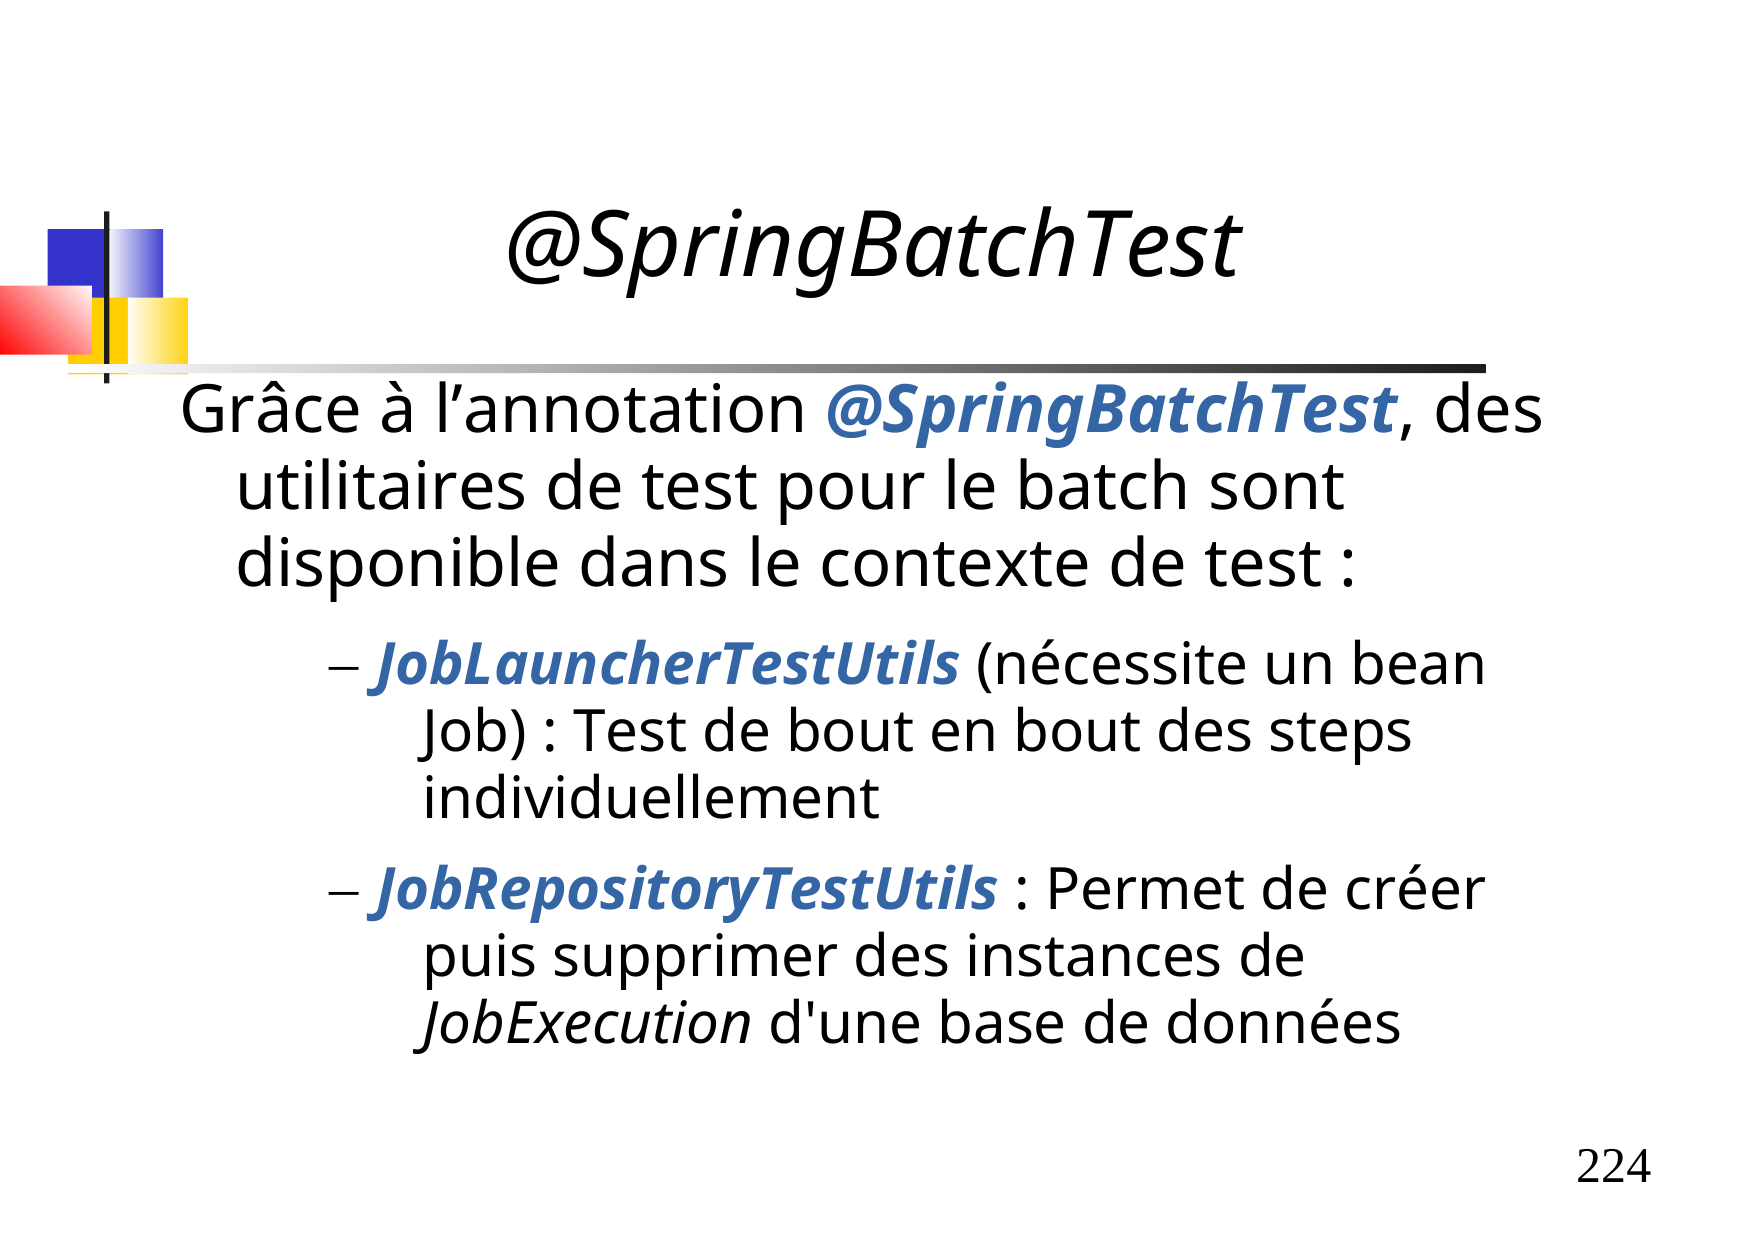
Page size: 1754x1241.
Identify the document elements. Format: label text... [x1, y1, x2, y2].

list Grâce à l’annotation @SpringBatchTest, des utilitaires de test pour le batch sont disponible dans le contexte de test : JobLauncherTestUtils (nécessite un bean Job) : Test de bout en bout des steps individuellement JobRepositoryTestUtils : Permet de créer puis supprimer des instances de JobExecution d'une base de données [179, 371, 1567, 1091]
title @SpringBatchTest [179, 139, 1567, 351]
